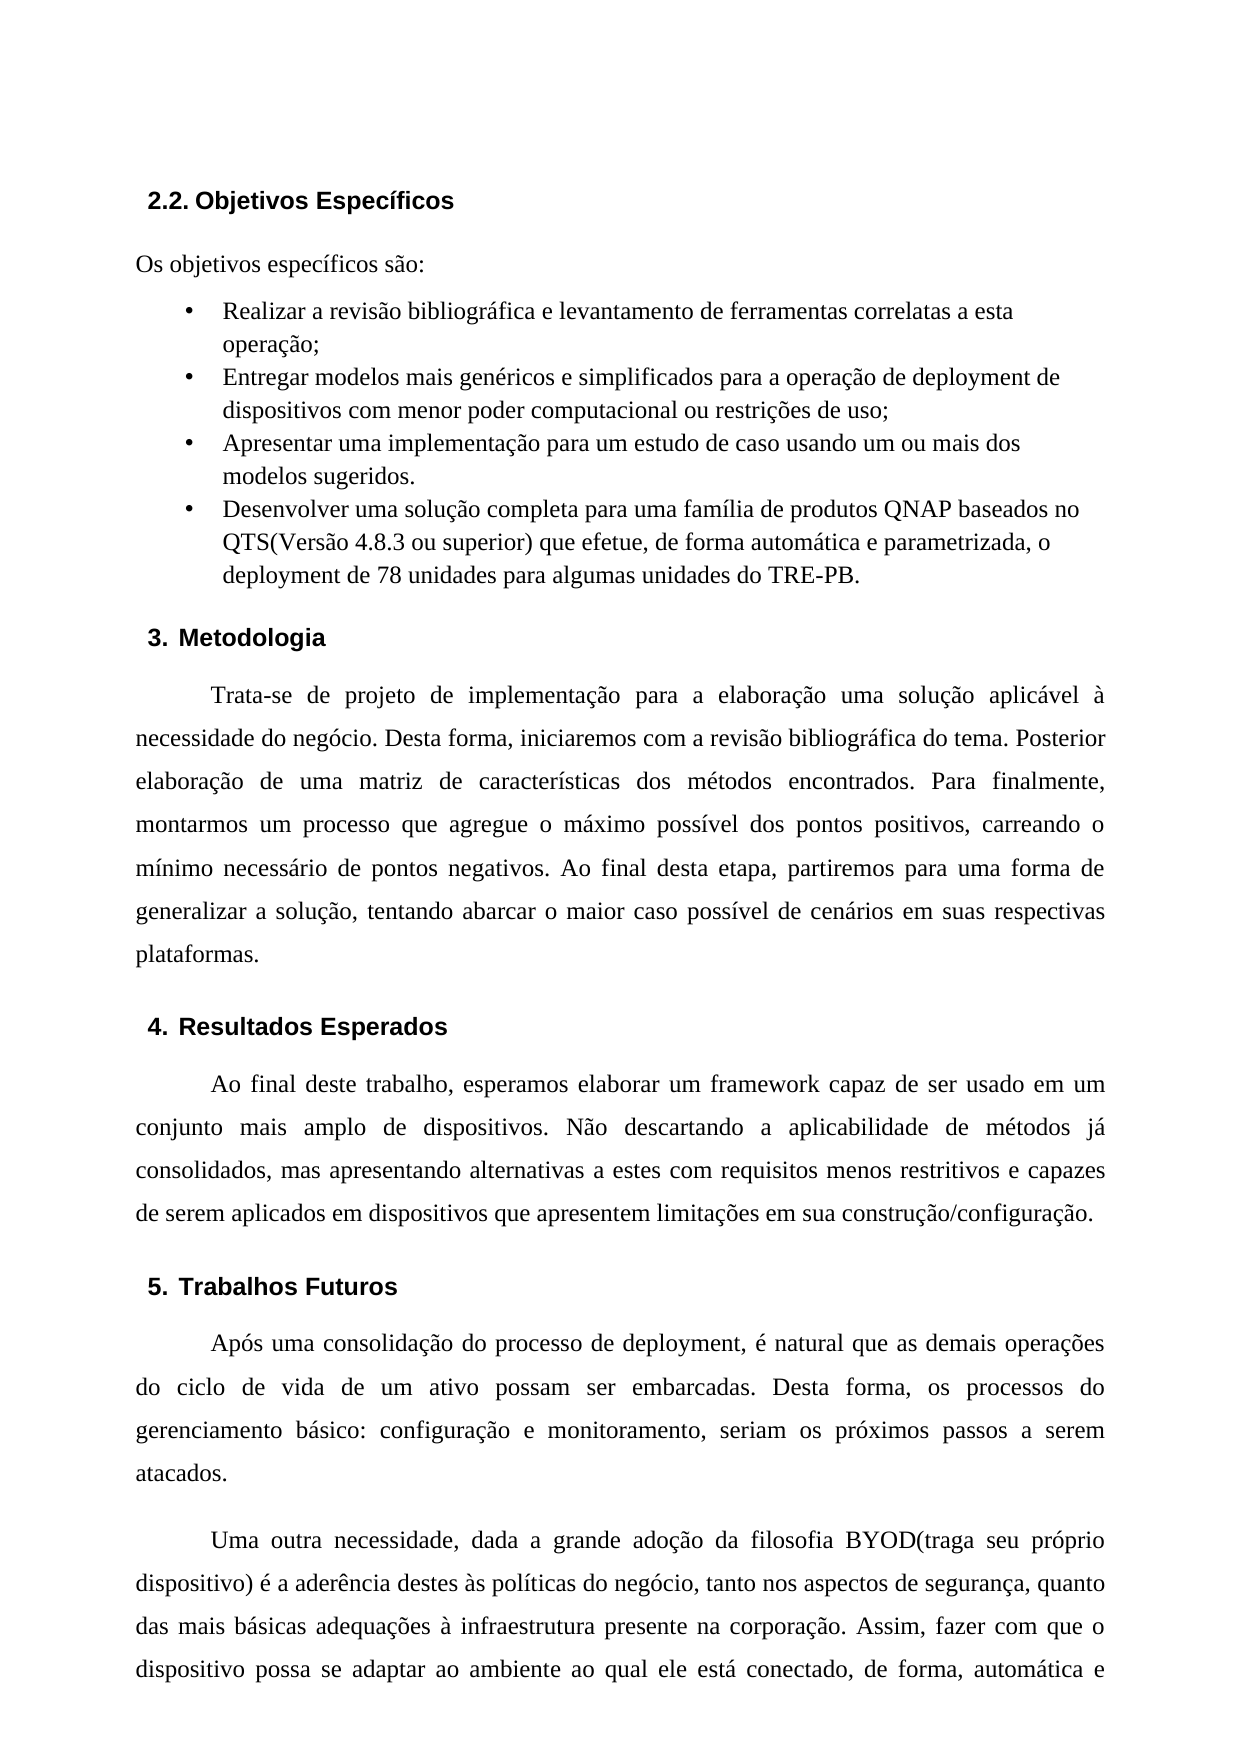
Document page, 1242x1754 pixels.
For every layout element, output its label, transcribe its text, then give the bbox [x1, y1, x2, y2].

subtitle Trabalhos Futuros [147, 1272, 1106, 1300]
subtitle Metodologia [147, 623, 1106, 652]
subtitle Objetivos Específicos [147, 186, 1106, 215]
list Apresentar uma implementação para um estudo de caso usando um ou mais dos modelos sugeridos. [185, 428, 1106, 490]
list Entregar modelos mais genéricos e simplificados para a operação de deployment de dispositivos com menor poder computacional ou restrições de uso; [185, 362, 1106, 424]
text Ao final deste trabalho, esperamos elaborar um framework capaz de ser usado em um conjunto mais amplo de dispositivos. Não descartando a aplicabilidade de métodos já consolidados, mas apresentando alternativas a estes com requisitos menos restritivos e capazes de serem aplicados em dispositivos que apresentem limitações em sua construção/configuração. [135, 1069, 1106, 1227]
subtitle Os objetivos específicos são: [135, 249, 1106, 278]
list Realizar a revisão bibliográfica e levantamento de ferramentas correlatas a esta operação; [185, 296, 1106, 358]
list Desenvolver uma solução completa para uma família de produtos QNAP baseados no QTS(Versão 4.8.3 ou superior) que efetue, de forma automática e parametrizada, o deployment de 78 unidades para algumas unidades do TRE-PB. [185, 494, 1106, 589]
text Uma outra necessidade, dada a grande adoção da filosofia BYOD(traga seu próprio dispositivo) é a aderência destes às políticas do negócio, tanto nos aspectos de segurança, quanto das mais básicas adequações à infraestrutura presente na corporação. Assim, fazer com que o dispositivo possa se adaptar ao ambiente ao qual ele está conectado, de forma, automática e [135, 1525, 1106, 1683]
text Após uma consolidação do processo de deployment, é natural que as demais operações do ciclo de vida de um ativo possam ser embarcadas. Desta forma, os processos do gerenciamento básico: configuração e monitoramento, seriam os próximos passos a serem atacados. [135, 1328, 1106, 1487]
text Trata-se de projeto de implementação para a elaboração uma solução aplicável à necessidade do negócio. Desta forma, iniciaremos com a revisão bibliográfica do tema. Posterior elaboração de uma matriz de características dos métodos encontrados. Para finalmente, montarmos um processo que agregue o máximo possível dos pontos positivos, carreando o mínimo necessário de pontos negativos. Ao final desta etapa, partiremos para uma forma de generalizar a solução, tentando abarcar o maior caso possível de cenários em suas respectivas plataformas. [135, 680, 1106, 968]
subtitle Resultados Esperados [147, 1012, 1106, 1041]
